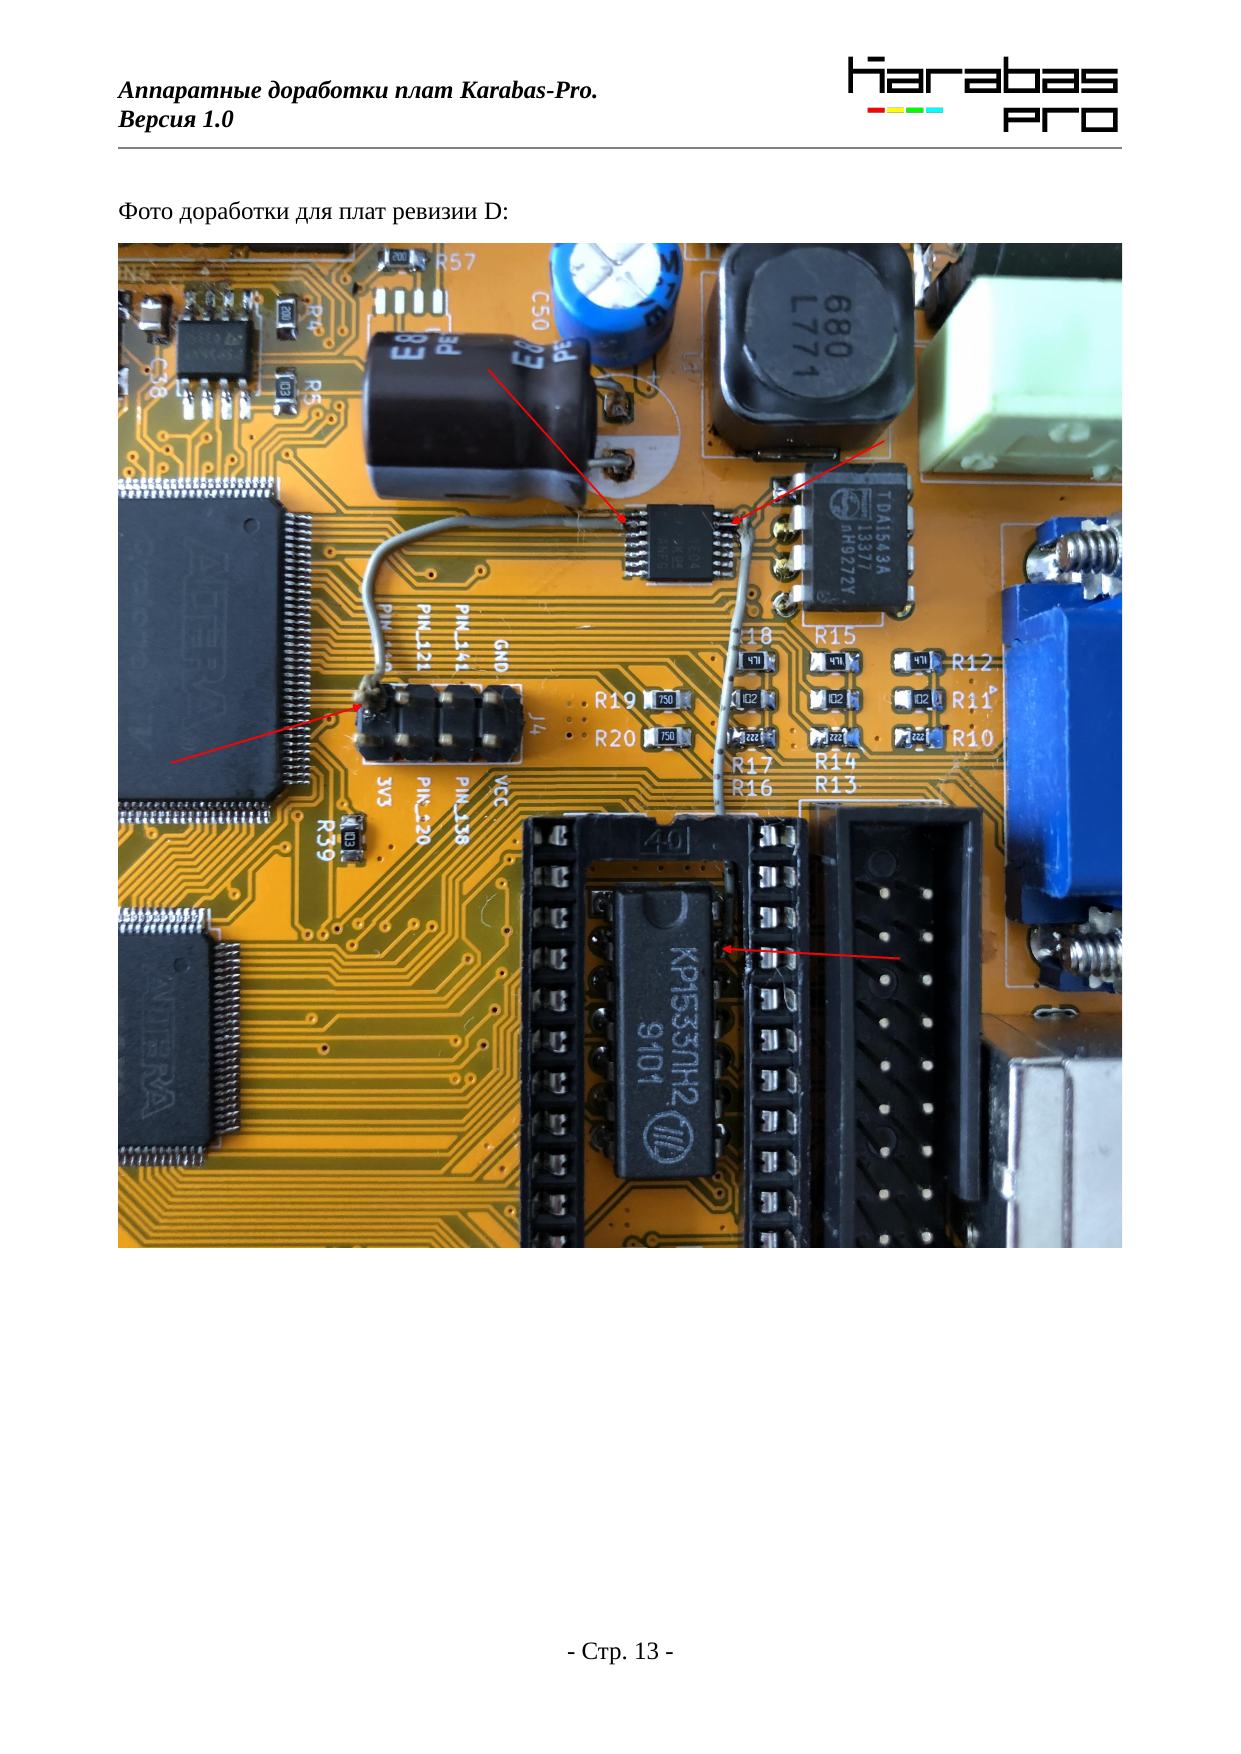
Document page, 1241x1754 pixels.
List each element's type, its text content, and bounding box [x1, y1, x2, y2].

text Фото доработки для плат ревизии D: [118, 196, 1122, 225]
picture [118, 243, 1123, 1248]
picture [848, 54, 1119, 132]
